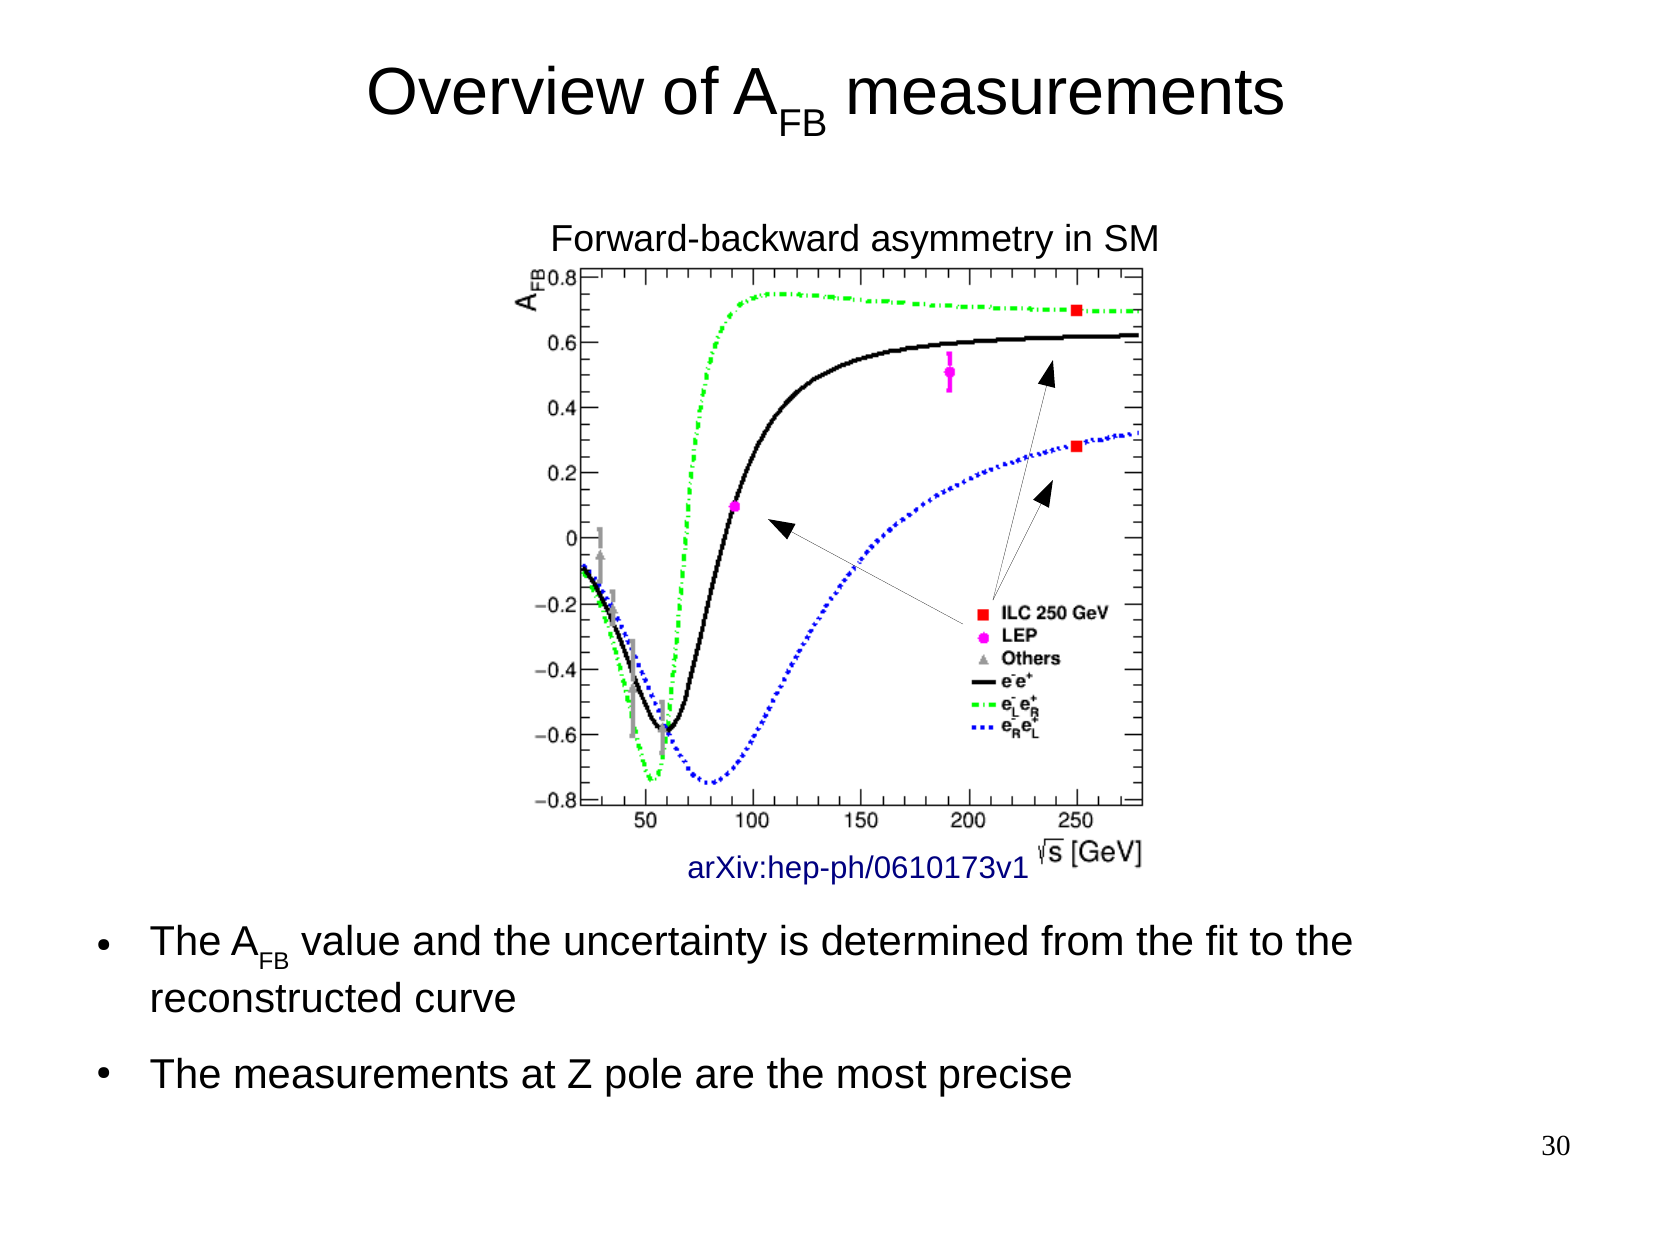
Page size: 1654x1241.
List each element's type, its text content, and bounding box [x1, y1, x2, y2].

picture [512, 255, 1161, 871]
text_box arXiv:hep-ph/0610173v1 [663, 843, 1054, 893]
text_box Forward-backward asymmetry in SM [535, 210, 1176, 267]
title Overview of AFB measurements [82, 49, 1571, 151]
list The AFB value and the uncertainty is determined from the fit to the reconstructed curve The measurements at Z pole are the most precise [78, 918, 1571, 1197]
